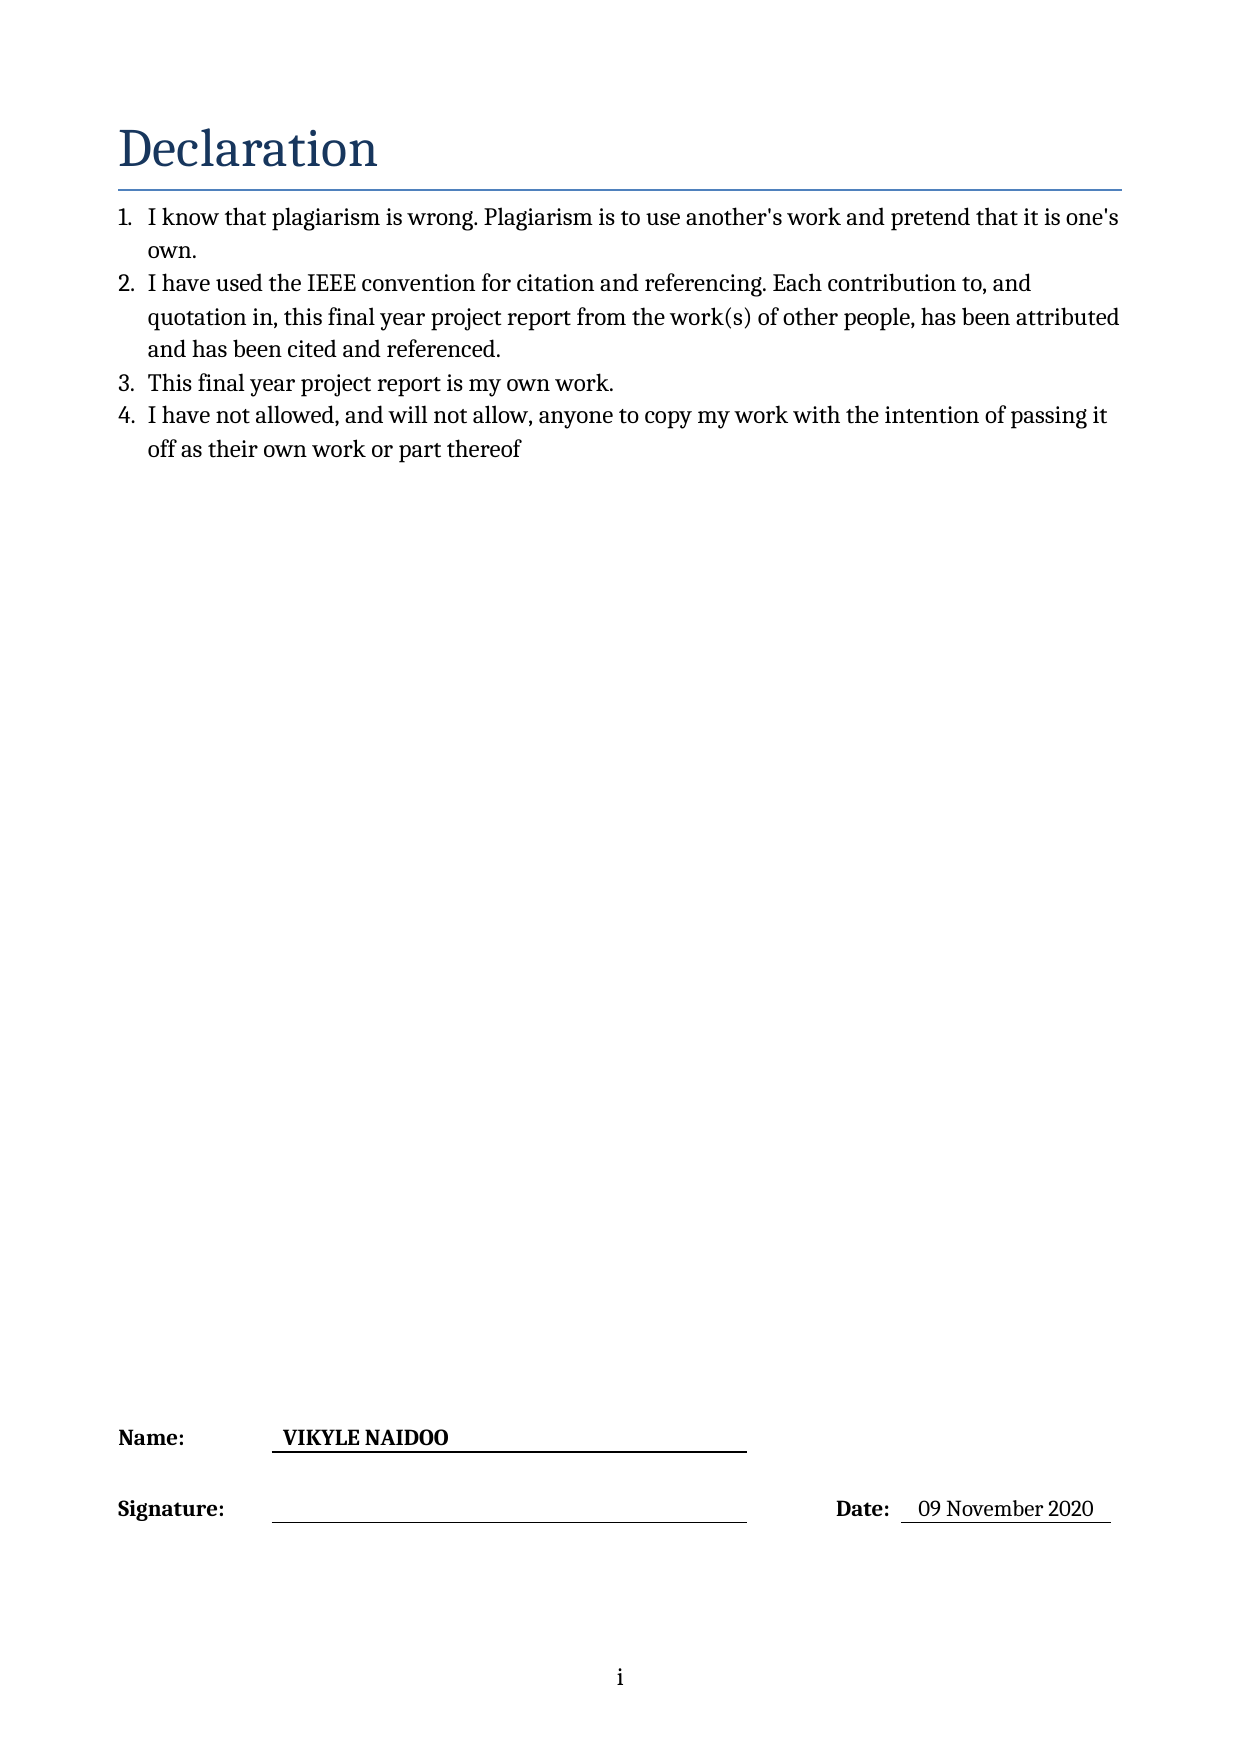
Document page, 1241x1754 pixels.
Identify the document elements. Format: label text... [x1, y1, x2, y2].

table_cell [272, 1453, 747, 1522]
table_header VIKYLE NAIDOO [272, 1425, 747, 1451]
list This final year project report is my own work. [118, 368, 1122, 397]
table_header Name: [107, 1425, 272, 1451]
list I have used the IEEE convention for citation and referencing. Each contribution to, and quotation in, this final year project report from the work(s) of other people, has been attributed and has been cited and referenced. [118, 269, 1122, 364]
table_cell Date: [747, 1451, 901, 1522]
title Declaration [118, 118, 1122, 189]
table_cell 08 November 2020 [901, 1451, 1111, 1522]
table_cell Signature: [107, 1451, 272, 1522]
list I know that plagiarism is wrong. Plagiarism is to use another's work and pretend that it is one's own. [118, 203, 1122, 265]
table_header [747, 1425, 1111, 1451]
list I have not allowed, and will not allow, anyone to copy my work with the intention of passing it off as their own work or part thereof [118, 401, 1122, 463]
